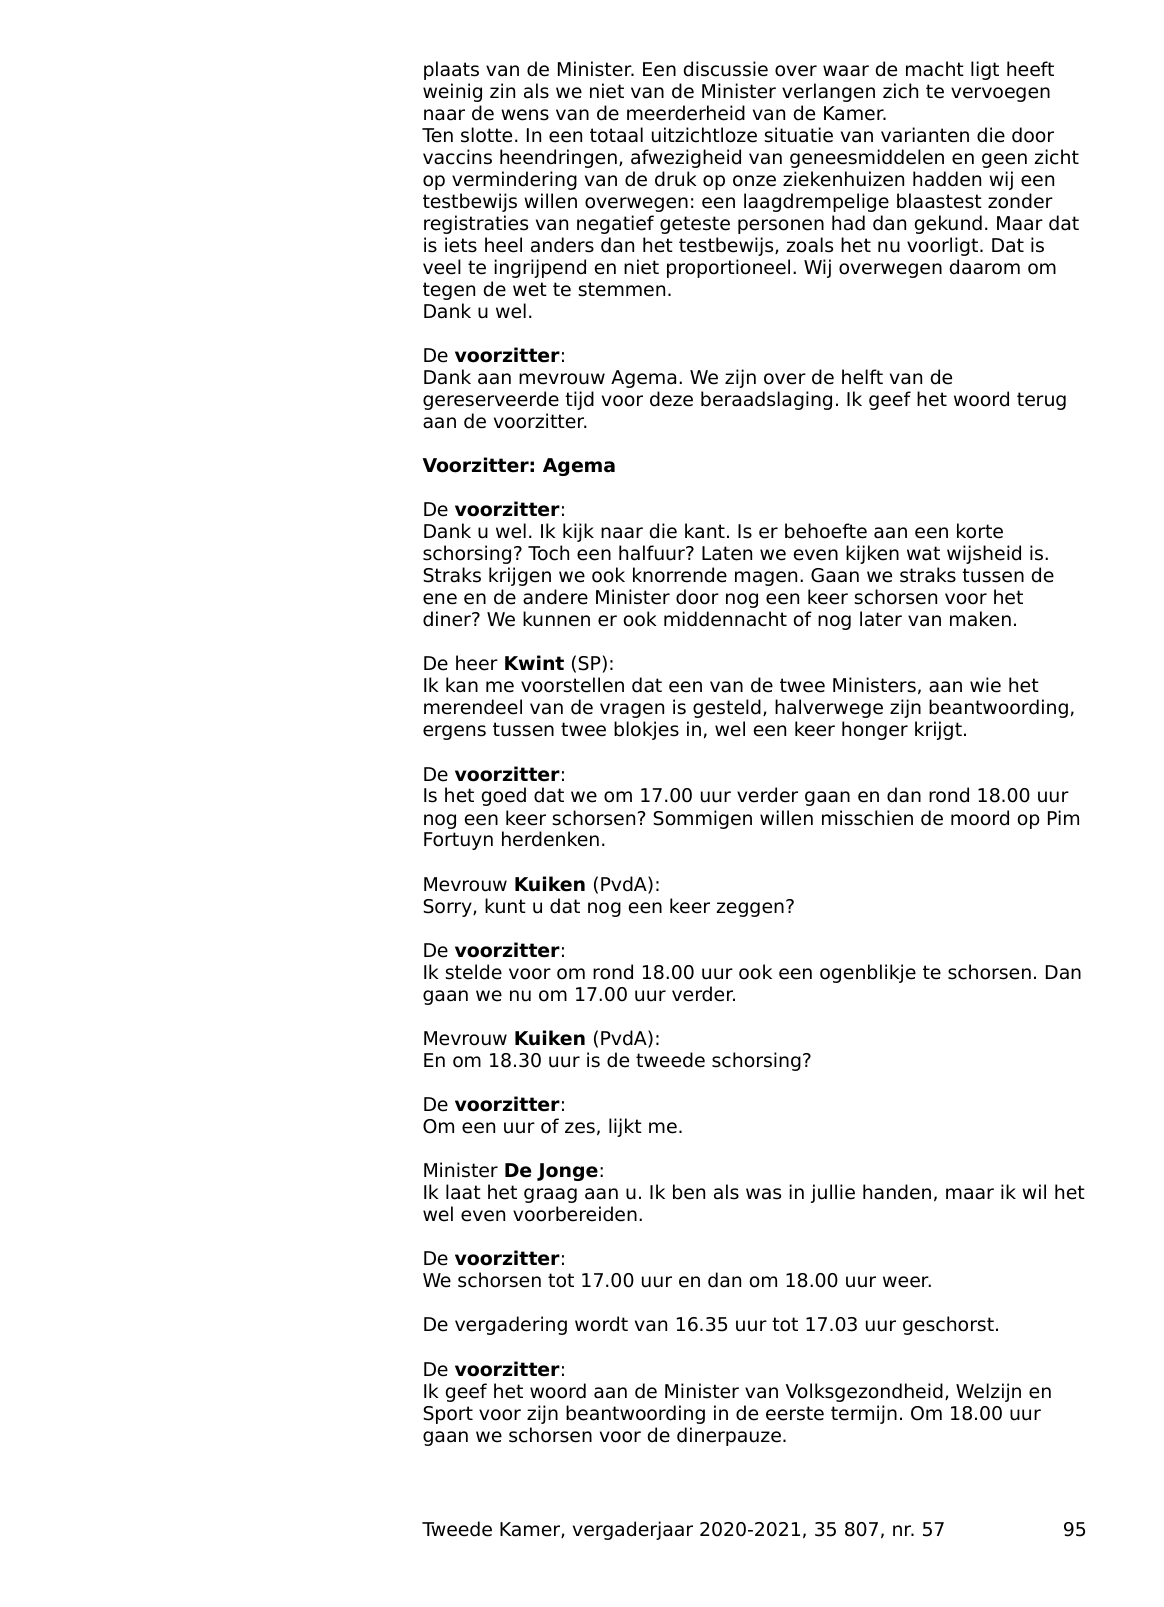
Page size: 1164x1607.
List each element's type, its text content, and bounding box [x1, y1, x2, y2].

text We schorsen tot 17.00 uur en dan om 18.00 uur weer. [422, 1270, 1087, 1292]
text Minister De Jonge: [422, 1160, 1087, 1182]
text Dank u wel. Ik kijk naar die kant. Is er behoefte aan een korte schorsing? Toch een halfuur? Laten we even kijken wat wijsheid is. Straks krijgen we ook knorrende magen. Gaan we straks tussen de ene en de andere Minister door nog een keer schorsen voor het diner? We kunnen er ook middennacht of nog later van maken. [422, 521, 1087, 631]
text De voorzitter: [422, 763, 1087, 785]
text Mevrouw Kuiken (PvdA): [422, 1028, 1087, 1050]
text Ten slotte. In een totaal uitzichtloze situatie van varianten die door vaccins heendringen, afwezigheid van geneesmiddelen en geen zicht op vermindering van de druk op onze ziekenhuizen hadden wij een testbewijs willen overwegen: een laagdrempelige blaastest zonder registraties van negatief geteste personen had dan gekund. Maar dat is iets heel anders dan het testbewijs, zoals het nu voorligt. Dat is veel te ingrijpend en niet proportioneel. Wij overwegen daarom om tegen de wet te stemmen. [422, 125, 1087, 301]
text Ik geef het woord aan de Minister van Volksgezondheid, Welzijn en Sport voor zijn beantwoording in de eerste termijn. Om 18.00 uur gaan we schorsen voor de dinerpauze. [422, 1381, 1087, 1446]
text En om 18.30 uur is de tweede schorsing? [422, 1050, 1087, 1072]
text De voorzitter: [422, 1358, 1087, 1381]
subtitle Voorzitter: Agema [422, 455, 1087, 477]
text Ik laat het graag aan u. Ik ben als was in jullie handen, maar ik wil het wel even voorbereiden. [422, 1182, 1087, 1226]
text plaats van de Minister. Een discussie over waar de macht ligt heeft weinig zin als we niet van de Minister verlangen zich te vervoegen naar de wens van de meerderheid van de Kamer. [422, 59, 1087, 125]
text De voorzitter: [422, 1248, 1087, 1270]
text De voorzitter: [422, 1094, 1087, 1116]
text Om een uur of zes, lijkt me. [422, 1116, 1087, 1138]
text De voorzitter: [422, 940, 1087, 962]
text De heer Kwint (SP): [422, 653, 1087, 675]
text Sorry, kunt u dat nog een keer zeggen? [422, 896, 1087, 917]
text De voorzitter: [422, 345, 1087, 367]
text Ik kan me voorstellen dat een van de twee Ministers, aan wie het merendeel van de vragen is gesteld, halverwege zijn beantwoording, ergens tussen twee blokjes in, wel een keer honger krijgt. [422, 675, 1087, 741]
text De voorzitter: [422, 499, 1087, 521]
text De vergadering wordt van 16.35 uur tot 17.03 uur geschorst. [422, 1314, 1087, 1336]
text Is het goed dat we om 17.00 uur verder gaan en dan rond 18.00 uur nog een keer schorsen? Sommigen willen misschien de moord op Pim Fortuyn herdenken. [422, 785, 1087, 851]
text Ik stelde voor om rond 18.00 uur ook een ogenblikje te schorsen. Dan gaan we nu om 17.00 uur verder. [422, 962, 1087, 1006]
text Dank aan mevrouw Agema. We zijn over de helft van de gereserveerde tijd voor deze beraadslaging. Ik geef het woord terug aan de voorzitter. [422, 367, 1087, 433]
text Dank u wel. [422, 301, 1087, 323]
text Mevrouw Kuiken (PvdA): [422, 873, 1087, 896]
